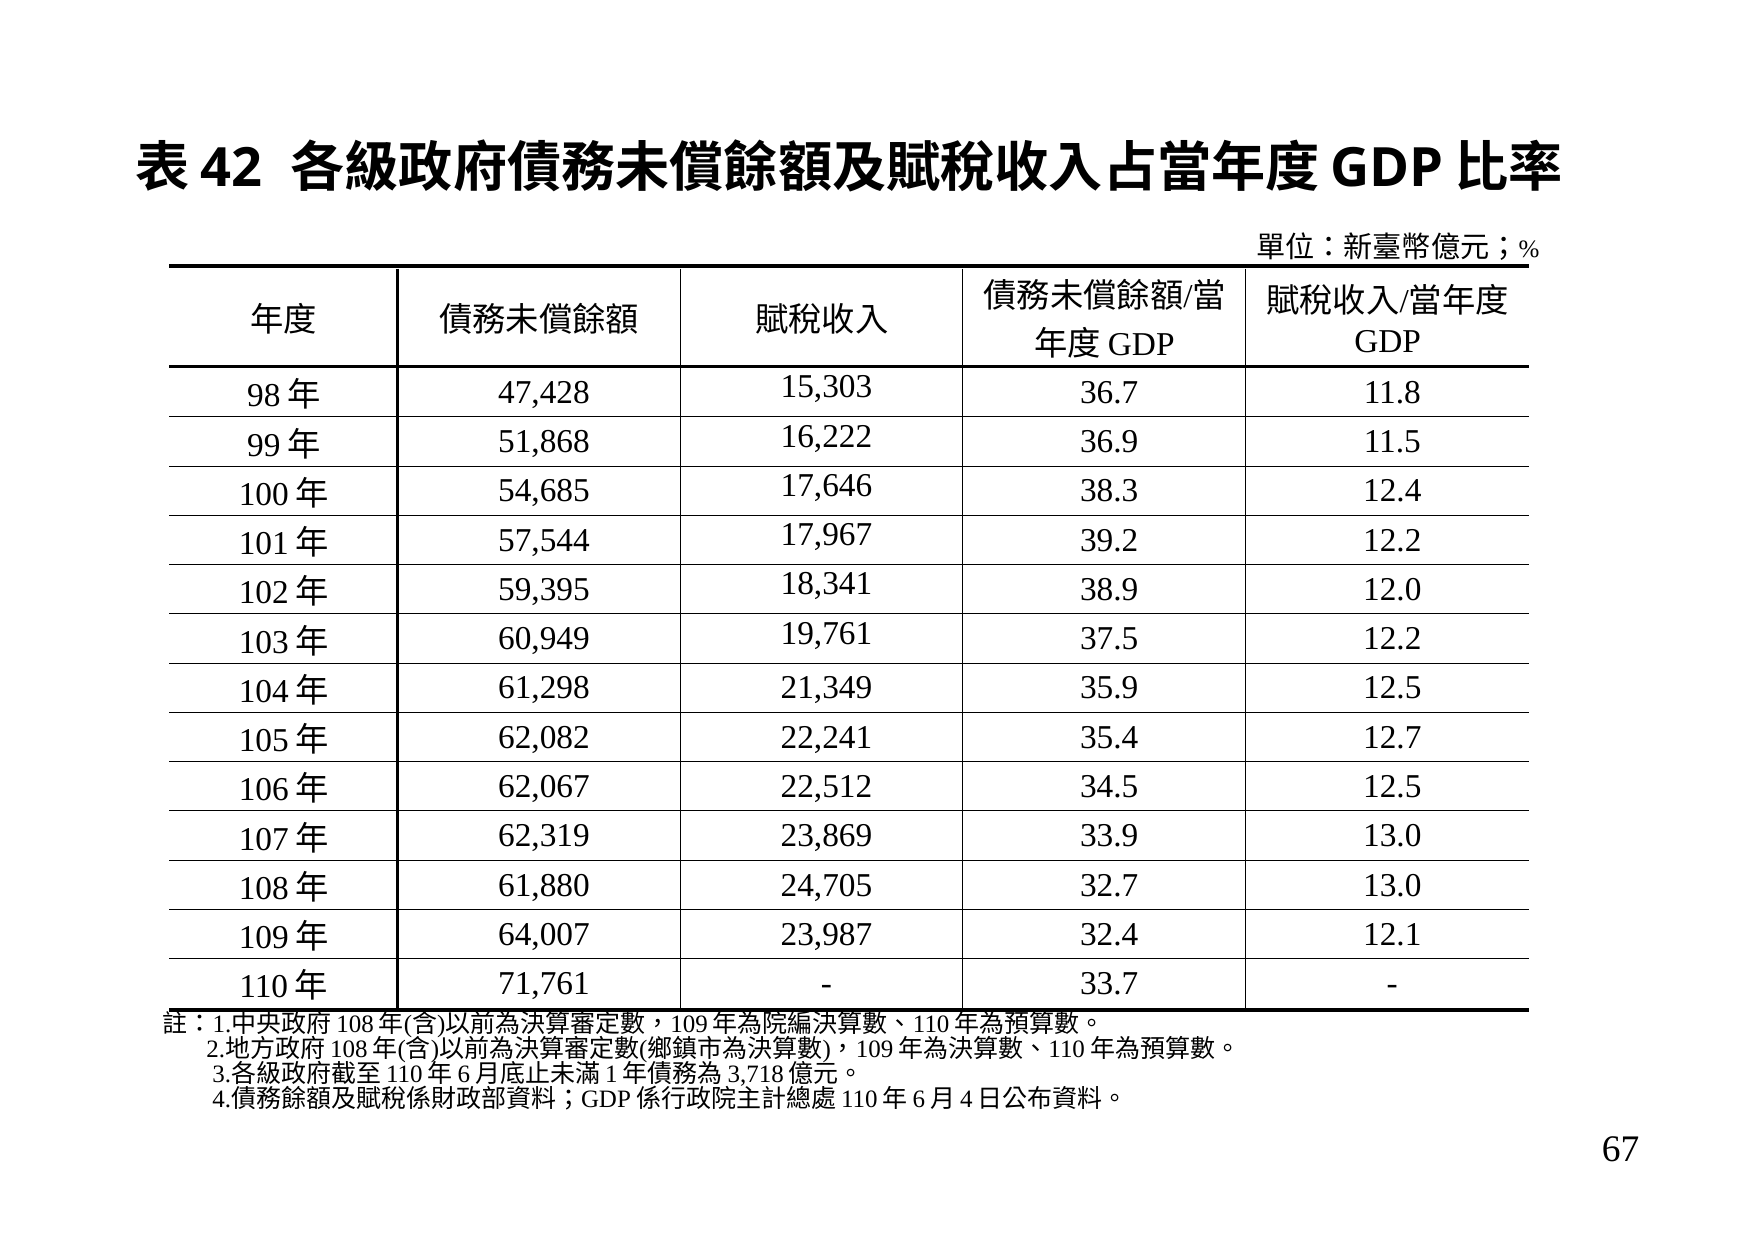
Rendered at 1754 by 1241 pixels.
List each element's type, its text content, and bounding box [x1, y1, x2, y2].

table_cell 18,341 [681, 565, 962, 613]
table_cell 12.7 [1246, 713, 1529, 761]
table_cell 62,319 [399, 811, 680, 860]
table_cell 12.2 [1246, 516, 1529, 564]
table_cell 59,395 [399, 565, 680, 613]
table_cell 33.9 [963, 811, 1245, 860]
table_cell 11.5 [1246, 417, 1529, 466]
table_cell 36.9 [963, 417, 1245, 466]
table_cell 62,082 [399, 713, 680, 761]
table_cell 101年 [169, 516, 396, 564]
table_cell 103年 [169, 614, 396, 663]
table_cell 12.2 [1246, 614, 1529, 663]
table_cell 61,298 [399, 664, 680, 712]
table_cell 39.2 [963, 516, 1245, 564]
table_cell 35.4 [963, 713, 1245, 761]
table_cell 109年 [169, 910, 396, 958]
table_cell 106年 [169, 762, 396, 810]
table_cell 12.1 [1246, 910, 1529, 958]
table_cell 61,880 [399, 861, 680, 909]
table_cell 102年 [169, 565, 396, 613]
table_cell 23,987 [681, 910, 962, 958]
text 註：1.中央政府108年(含)以前為決算審定數，109年為院編決算數、110年為預算數。 [162, 1012, 1554, 1037]
table_cell 22,241 [681, 713, 962, 761]
table_cell 17,967 [681, 516, 962, 564]
table_header 年度 [169, 268, 398, 365]
table_cell 51,868 [399, 417, 680, 466]
table_cell 71,761 [399, 959, 680, 1007]
table_cell 98年 [169, 368, 396, 416]
table_cell 110年 [169, 959, 396, 1007]
table_cell 12.4 [1246, 467, 1529, 515]
table_cell 108年 [169, 861, 396, 909]
table_cell 35.9 [963, 664, 1245, 712]
table_cell 22,512 [681, 762, 962, 810]
text 3.各級政府截至110年6月底止未滿1年債務為3,718億元。 [59, 1062, 1554, 1087]
table_header 賦稅收入/當年度GDP [1246, 268, 1529, 365]
table_cell 13.0 [1246, 861, 1529, 909]
text 單位：新臺幣億元；% [74, 230, 1539, 264]
table_cell 13.0 [1246, 811, 1529, 860]
table_cell 36.7 [963, 368, 1245, 416]
table_cell 62,067 [399, 762, 680, 810]
table_cell 104年 [169, 664, 396, 712]
table_cell 21,349 [681, 664, 962, 712]
table_cell - [1246, 959, 1529, 1007]
table_cell - [681, 959, 962, 1007]
table_cell 12.5 [1246, 762, 1529, 810]
table_cell 32.4 [963, 910, 1245, 958]
table_cell 32.7 [963, 861, 1245, 909]
table_cell 105年 [169, 713, 396, 761]
table_cell 99年 [169, 417, 396, 466]
table_cell 16,222 [681, 417, 962, 466]
table_cell 37.5 [963, 614, 1245, 663]
table_cell 64,007 [399, 910, 680, 958]
table_cell 12.0 [1246, 565, 1529, 613]
table_cell 38.3 [963, 467, 1245, 515]
table_cell 34.5 [963, 762, 1245, 810]
table_header 債務未償餘額/當年度GDP [963, 268, 1245, 365]
table_cell 47,428 [399, 368, 680, 416]
table_cell 54,685 [399, 467, 680, 515]
text 2.地方政府108年(含)以前為決算審定數(鄉鎮市為決算數)，109年為決算數、110年為預算數。 [200, 1037, 1554, 1062]
table_cell 24,705 [681, 861, 962, 909]
table_header 賦稅收入 [681, 268, 962, 365]
table_cell 23,869 [681, 811, 962, 860]
table_cell 12.5 [1246, 664, 1529, 712]
table_cell 19,761 [681, 614, 962, 663]
table_cell 15,303 [681, 368, 962, 416]
table_cell 107年 [169, 811, 396, 860]
table_cell 57,544 [399, 516, 680, 564]
table_cell 33.7 [963, 959, 1245, 1007]
table_cell 100年 [169, 467, 396, 515]
table_header 債務未償餘額 [399, 268, 680, 365]
table_cell 60,949 [399, 614, 680, 663]
table_cell 11.8 [1246, 368, 1529, 416]
subtitle 表42 各級政府債務未償餘額及賦稅收入占當年度GDP比率 [59, 107, 1639, 219]
table_cell 17,646 [681, 467, 962, 515]
text 4.債務餘額及賦稅係財政部資料；GDP係行政院主計總處110年6月4日公布資料。 [59, 1087, 1554, 1112]
table_cell 38.9 [963, 565, 1245, 613]
